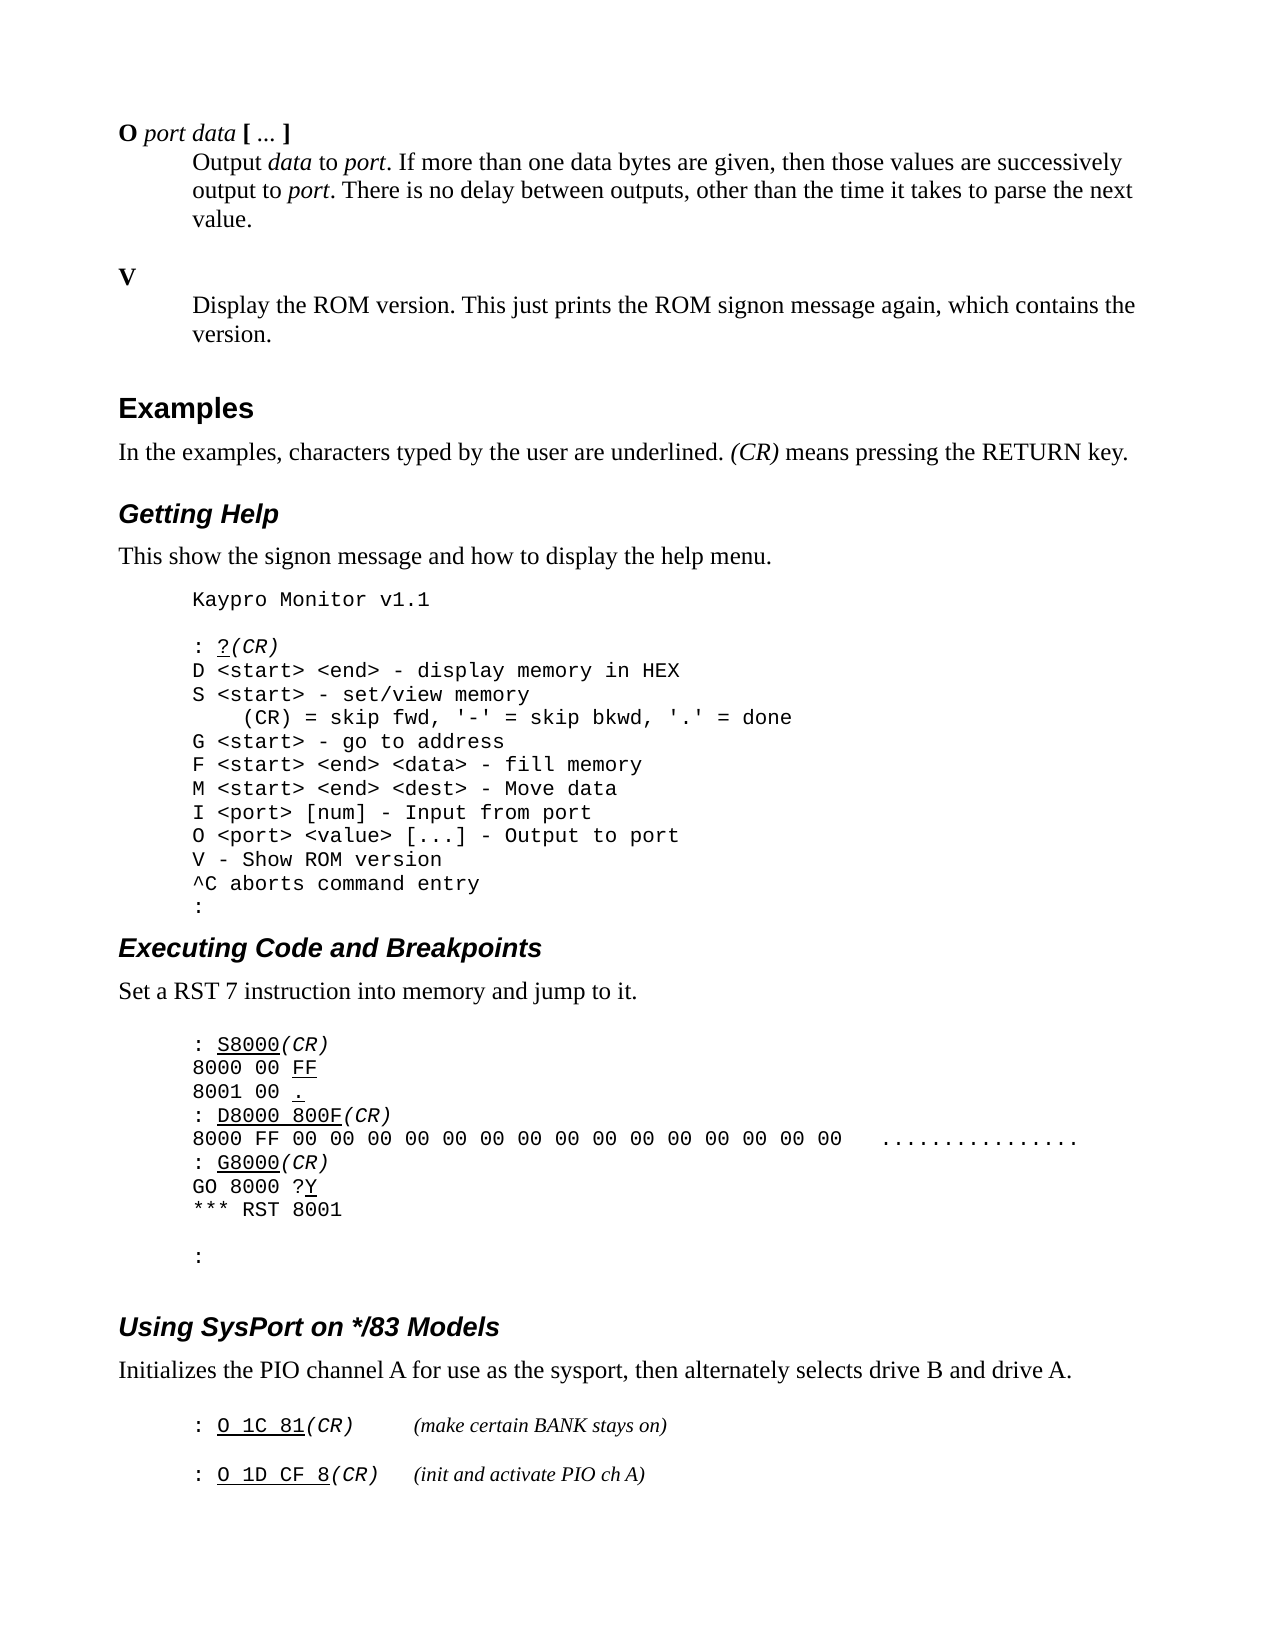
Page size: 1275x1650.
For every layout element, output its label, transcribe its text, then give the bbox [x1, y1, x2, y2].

text O port data [ ... ] [118, 118, 1157, 147]
text V [118, 262, 1157, 291]
text V - Show ROM version [192, 849, 1157, 873]
text Set a RST 7 instruction into memory and jump to it. [118, 976, 1157, 1005]
text Display the ROM version. This just prints the ROM signon message again, which contains the version. [192, 291, 1157, 348]
text Output data to port. If more than one data bytes are given, then those values are successively output to port. There is no delay between outputs, other than the time it takes to parse the next value. [192, 147, 1157, 233]
text G <start> - go to address [192, 731, 1157, 754]
text (CR) = skip fwd, '-' = skip bkwd, '.' = done [192, 707, 1157, 731]
text : ?(CR) [192, 636, 1157, 660]
text : G8000(CR) [192, 1152, 1157, 1176]
subtitle Using SysPort on */83 Models [118, 1311, 1157, 1343]
subtitle Executing Code and Breakpoints [118, 932, 1157, 964]
text : D8000 800F(CR) [192, 1105, 1157, 1128]
subtitle Getting Help [118, 498, 1157, 529]
text D <start> <end> - display memory in HEX [192, 660, 1157, 683]
text F <start> <end> <data> - fill memory [192, 754, 1157, 778]
text O <port> <value> [...] - Output to port [192, 825, 1157, 849]
text : S8000(CR) [192, 1034, 1157, 1057]
text : [192, 896, 1157, 920]
subtitle Examples [118, 391, 1157, 425]
text I <port> [num] - Input from port [192, 802, 1157, 825]
text : O 1C 81(CR) (make certain BANK stays on) [192, 1413, 1157, 1438]
text 8000 00 FF [192, 1057, 1157, 1081]
text : O 1D CF 8(CR) (init and activate PIO ch A) [192, 1462, 1157, 1488]
text This show the signon message and how to display the help menu. [118, 541, 1157, 570]
text M <start> <end> <dest> - Move data [192, 778, 1157, 802]
text : [192, 1247, 1157, 1270]
text 8001 00 . [192, 1081, 1157, 1105]
text S <start> - set/view memory [192, 683, 1157, 707]
text Initializes the PIO channel A for use as the sysport, then alternately selects drive B and drive A. [118, 1355, 1157, 1384]
text 8000 FF 00 00 00 00 00 00 00 00 00 00 00 00 00 00 00 ................ [192, 1128, 1157, 1152]
text GO 8000 ?Y [192, 1176, 1157, 1199]
text ^C aborts command entry [192, 873, 1157, 896]
text *** RST 8001 [192, 1199, 1157, 1223]
text In the examples, characters typed by the user are underlined. (CR) means pressing the RETURN key. [118, 437, 1157, 466]
text Kaypro Monitor v1.1 [192, 589, 1157, 613]
